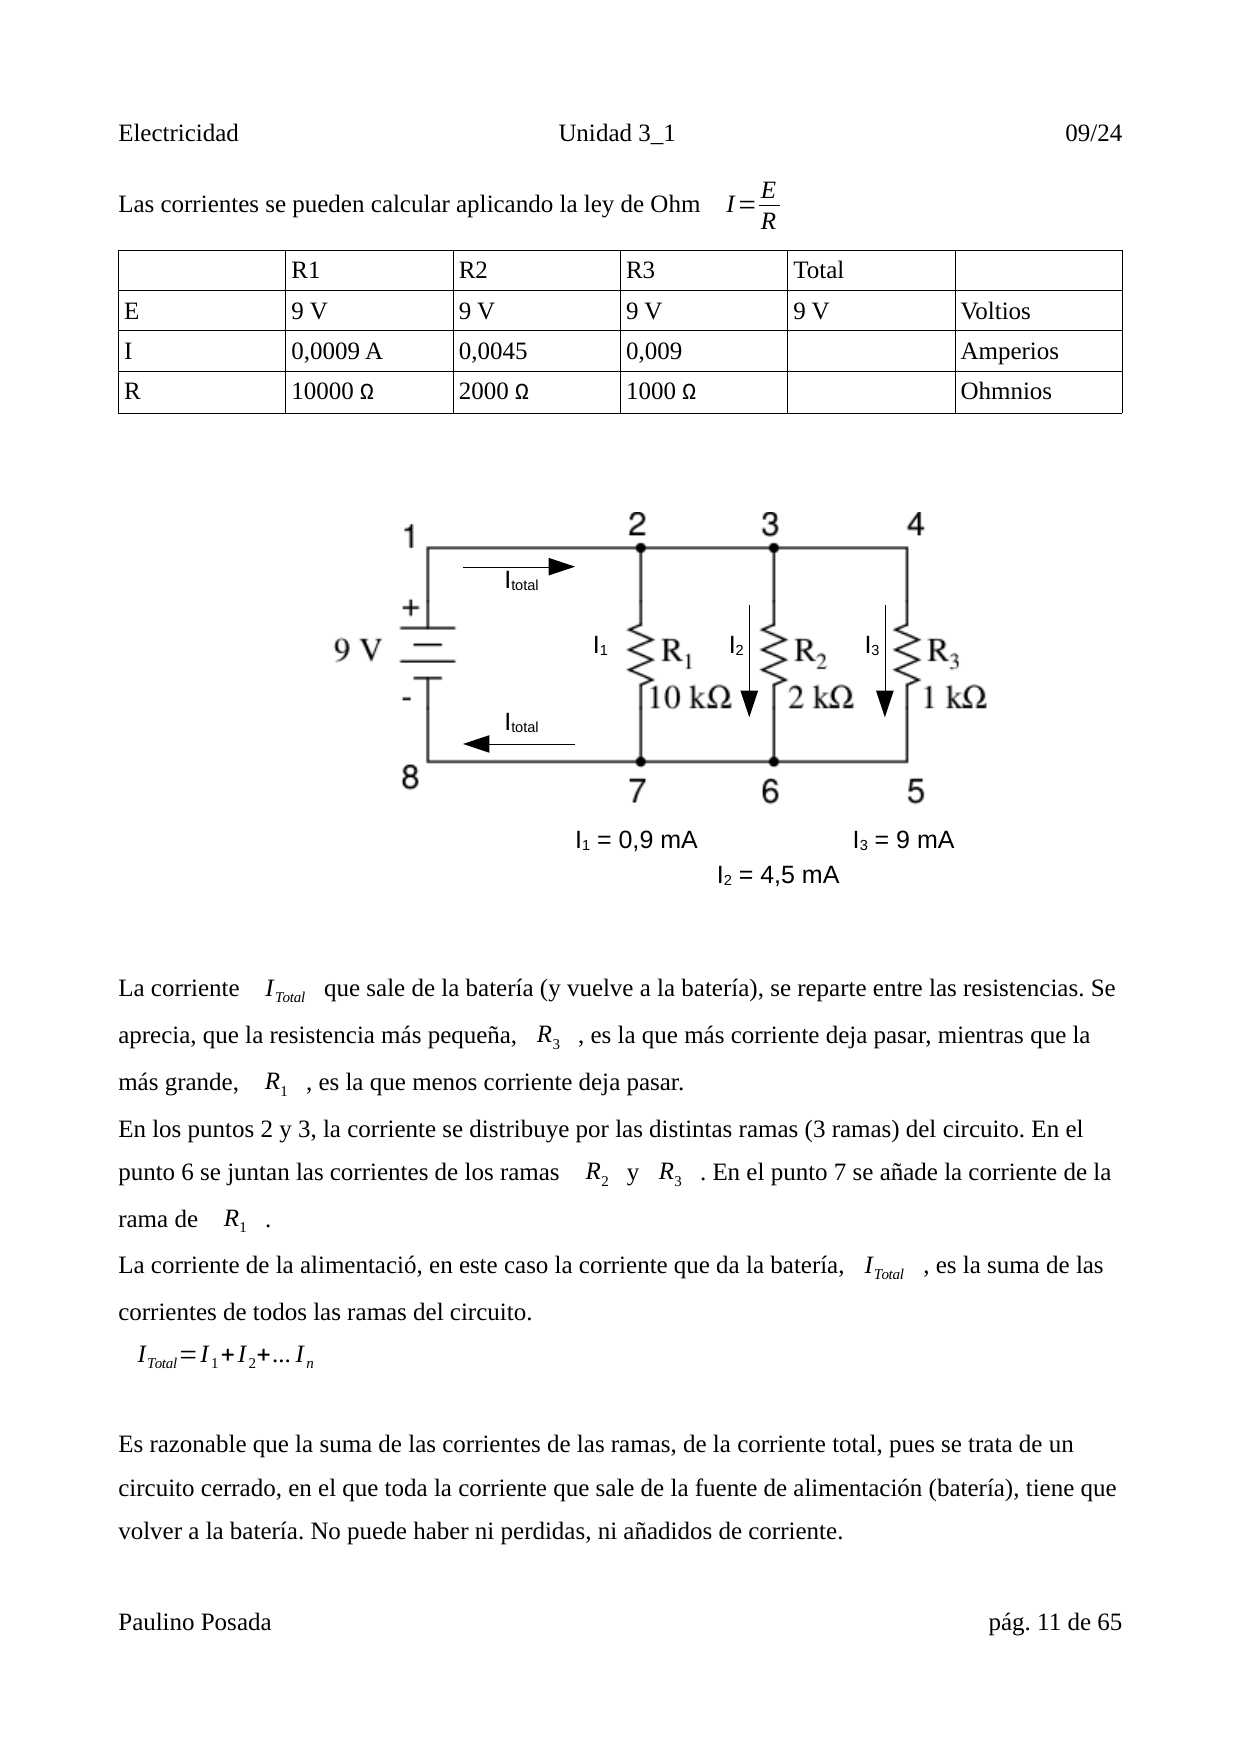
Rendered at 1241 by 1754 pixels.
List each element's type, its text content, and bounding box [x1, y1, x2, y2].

table_header Total [788, 251, 955, 290]
table_cell R [119, 372, 285, 412]
table_cell [788, 372, 955, 412]
table_header R2 [454, 251, 620, 290]
text La corriente que sale de la batería (y vuelve a la batería), se reparte entre las resistencias. Se aprecia, que la resistencia más pequeña,, es la que más corriente deja pasar, mientras que la más grande, , es la que menos corriente deja pasar. [118, 973, 1122, 1099]
text Es razonable que la suma de las corrientes de las ramas, de la corriente total, pues se trata de un circuito cerrado, en el que toda la corriente que sale de la fuente de alimentación (batería), tiene que volver a la batería. No puede haber ni perdidas, ni añadidos de corriente. [118, 1429, 1122, 1544]
text En los puntos 2 y 3, la corriente se distribuye por las distintas ramas (3 ramas) del circuito. En el punto 6 se juntan las corrientes de los ramas y. En el punto 7 se añade la corriente de la rama de . [118, 1114, 1122, 1236]
table_cell 9 V [286, 291, 453, 330]
table_cell 1000 Ω [621, 372, 787, 412]
table_cell 9 V [788, 291, 955, 330]
table_cell 9 V [621, 291, 787, 330]
table_cell 9 V [454, 291, 620, 330]
table_cell 0,0009 A [286, 331, 453, 371]
picture [295, 512, 1001, 809]
table_cell Amperios [956, 331, 1122, 371]
table_cell 2000 Ω [454, 372, 620, 412]
table_cell E [119, 291, 285, 330]
table_cell 0,0045 [454, 331, 620, 371]
text Las corrientes se pueden calcular aplicando la ley de Ohm [118, 176, 1122, 235]
table_header R1 [286, 251, 453, 290]
table_header [956, 251, 1122, 290]
table_cell Ohmnios [956, 372, 1122, 412]
table_header [119, 251, 285, 290]
table_cell I [119, 331, 285, 371]
table_cell 10000 Ω [286, 372, 453, 412]
table_header R3 [621, 251, 787, 290]
text La corriente de la alimentació, en este caso la corriente que da la batería,, es la suma de las corrientes de todos las ramas del circuito. [118, 1251, 1122, 1326]
table_cell 0,009 [621, 331, 787, 371]
table_cell [788, 331, 955, 371]
table_cell Voltios [956, 291, 1122, 330]
